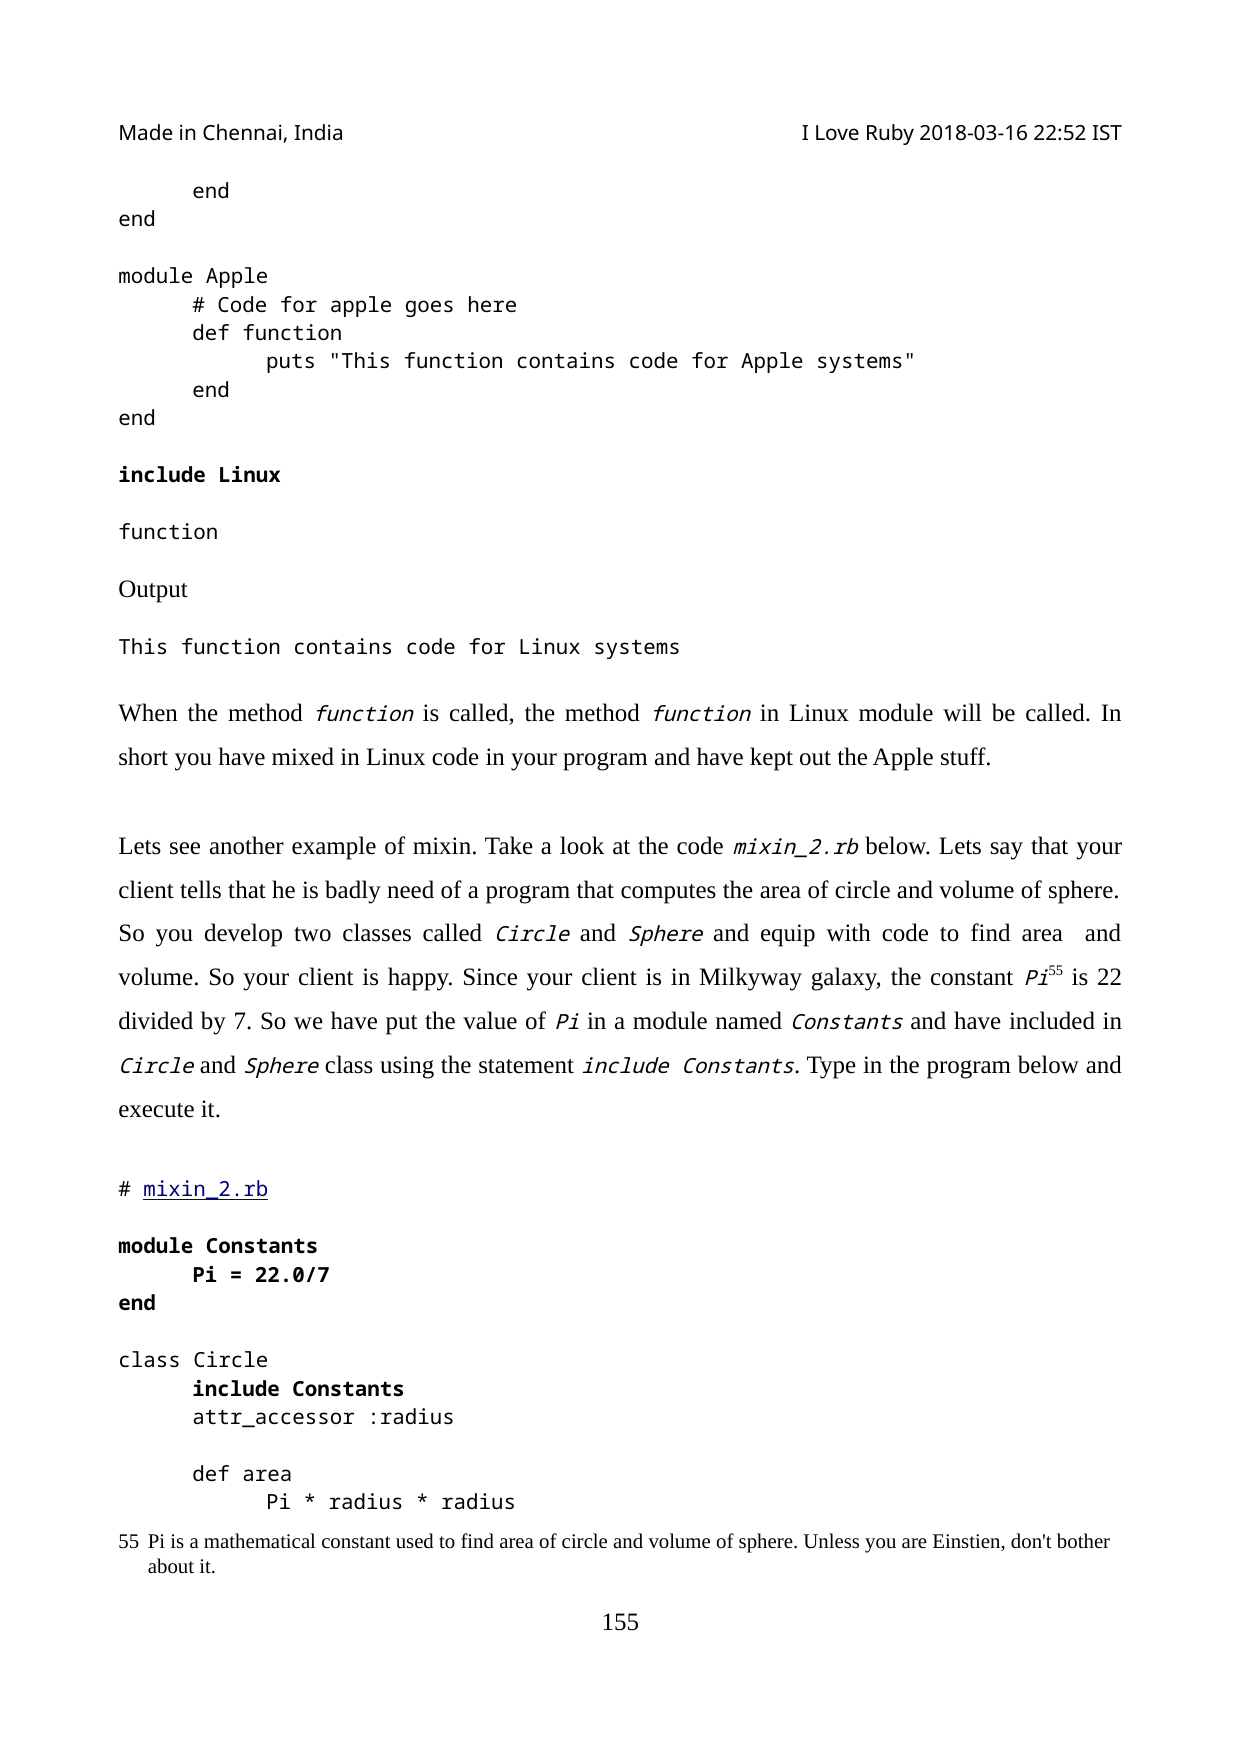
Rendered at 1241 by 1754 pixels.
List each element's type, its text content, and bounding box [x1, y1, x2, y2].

text def function [118, 318, 1122, 347]
text When the method function is called, the method function in Linux module will be called. In short you have mixed in Linux code in your program and have kept out the Apple stuff. [118, 698, 1122, 771]
text function [118, 517, 1122, 546]
text module Apple [118, 261, 1122, 290]
text module Constants [118, 1231, 1122, 1260]
text # mixin_2.rb [118, 1174, 1122, 1203]
text puts "This function contains code for Apple systems" [118, 347, 1122, 375]
text end [118, 375, 1122, 403]
text Output [118, 574, 1122, 603]
text end [118, 204, 1122, 233]
text include Linux [118, 460, 1122, 489]
text def area [118, 1459, 1122, 1487]
text Pi * radius * radius [118, 1487, 1122, 1516]
text attr_accessor :radius [118, 1402, 1122, 1431]
text class Circle [118, 1345, 1122, 1374]
text end [118, 403, 1122, 432]
text Lets see another example of mixin. Take a look at the code mixin_2.rb below. Lets say that your client tells that he is badly need of a program that computes the area of circle and volume of sphere. So you develop two classes called Circle and Sphere and equip with code to find area and volume. So your client is happy. Since your client is in Milkyway galaxy, the constant Pi is 22 divided by 7. So we have put the value of Pi in a module named Constants and have included in Circle and Sphere class using the statement include Constants. Type in the program below and execute it. [118, 831, 1122, 1123]
text # Code for apple goes here [118, 290, 1122, 318]
text This function contains code for Linux systems [118, 632, 1122, 660]
text end [118, 176, 1122, 204]
text Pi is a mathematical constant used to find area of circle and volume of sphere. Unless you are Einstien, don't bother about it. [118, 1529, 1122, 1578]
text include Constants [118, 1374, 1122, 1402]
text Pi = 22.0/7 [118, 1260, 1122, 1288]
text end [118, 1288, 1122, 1317]
